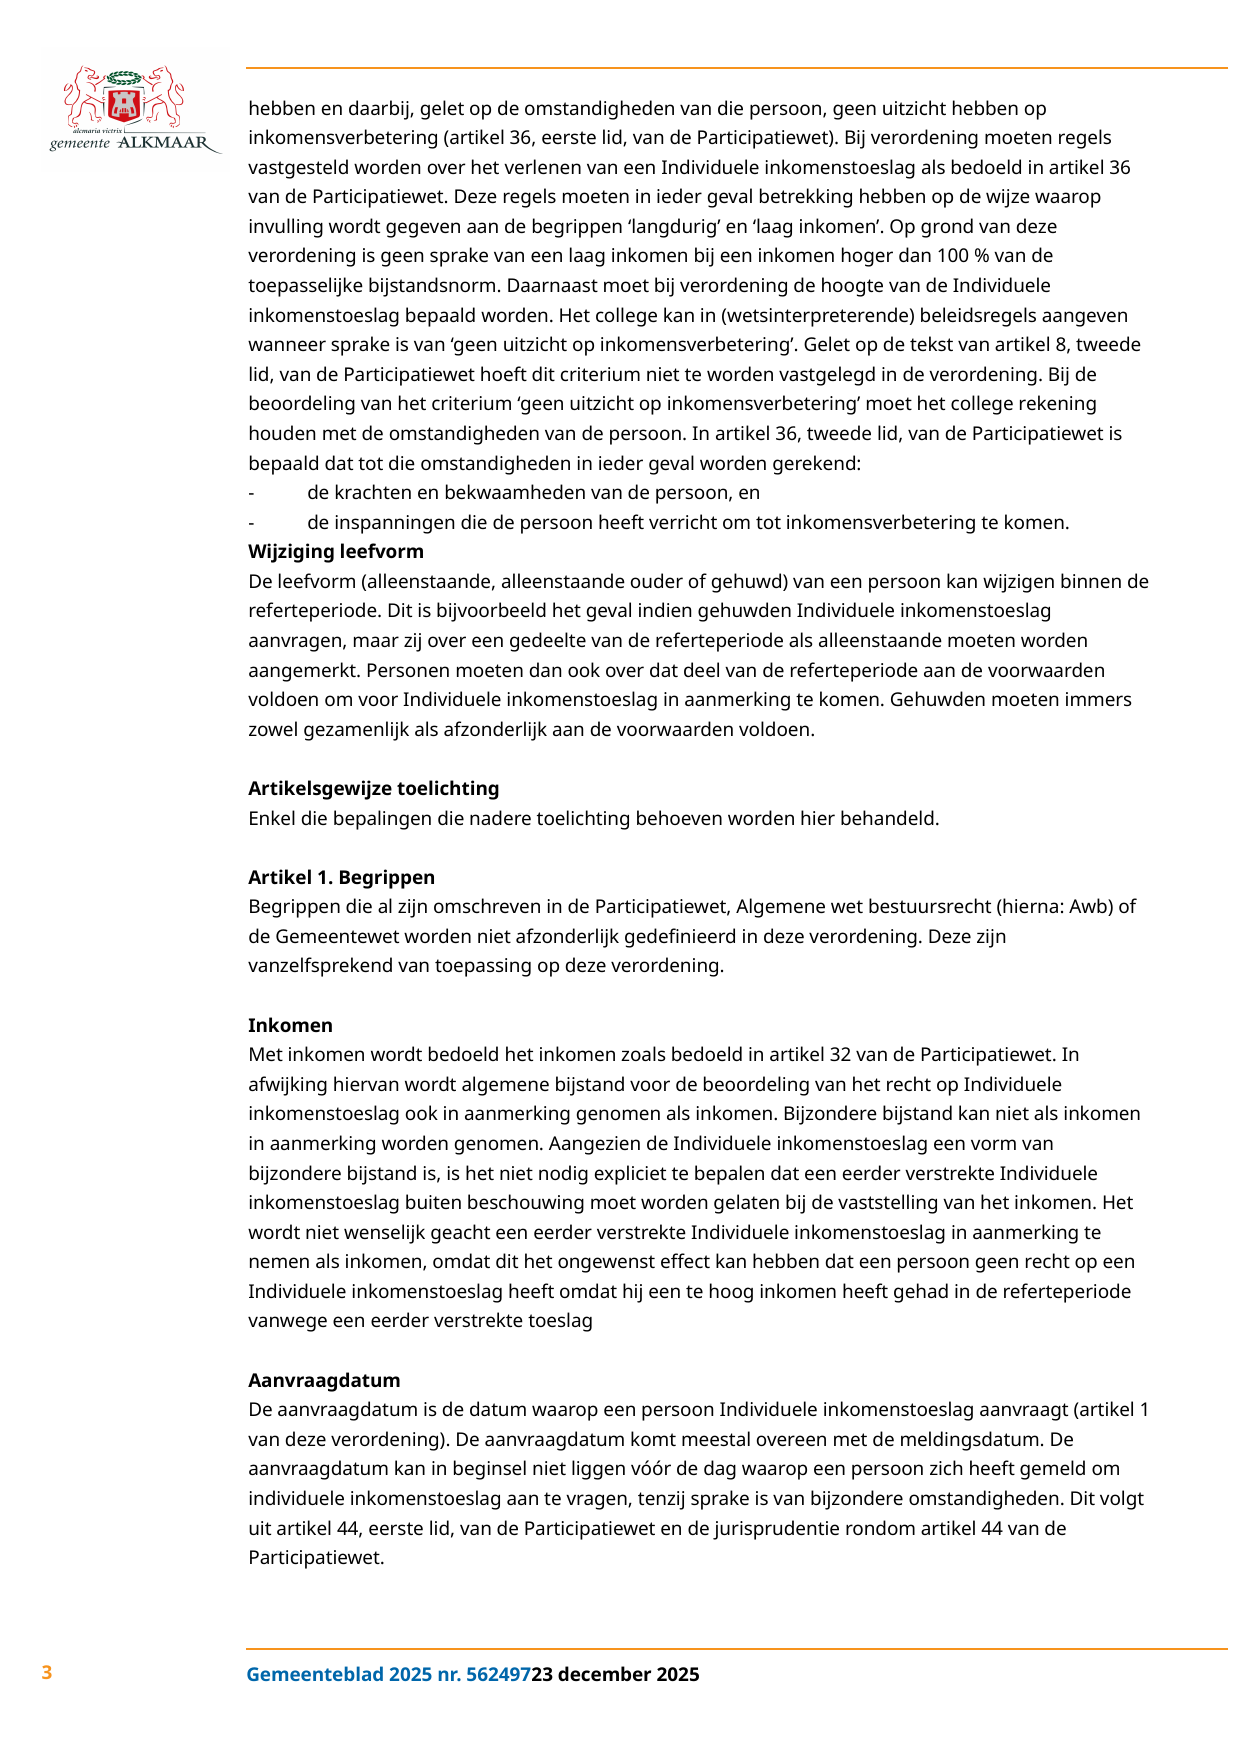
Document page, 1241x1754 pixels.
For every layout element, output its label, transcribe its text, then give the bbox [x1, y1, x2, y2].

text De leefvorm (alleenstaande, alleenstaande ouder of gehuwd) van een persoon kan wijzigen binnen de referteperiode. Dit is bijvoorbeeld het geval indien gehuwden Individuele inkomenstoeslag aanvragen, maar zij over een gedeelte van de referteperiode als alleenstaande moeten worden aangemerkt. Personen moeten dan ook over dat deel van de referteperiode aan de voorwaarden voldoen om voor Individuele inkomenstoeslag in aanmerking te komen. Gehuwden moeten immers zowel gezamenlijk als afzonderlijk aan de voorwaarden voldoen. [248, 568, 1152, 742]
list de krachten en bekwaamheden van de persoon, en [248, 479, 1152, 505]
text Met inkomen wordt bedoeld het inkomen zoals bedoeld in artikel 32 van de Participatiewet. In afwijking hiervan wordt algemene bijstand voor de beoordeling van het recht op Individuele inkomenstoeslag ook in aanmerking genomen als inkomen. Bijzondere bijstand kan niet als inkomen in aanmerking worden genomen. Aangezien de Individuele inkomenstoeslag een vorm van bijzondere bijstand is, is het niet nodig expliciet te bepalen dat een eerder verstrekte Individuele inkomenstoeslag buiten beschouwing moet worden gelaten bij de vaststelling van het inkomen. Het wordt niet wenselijk geacht een eerder verstrekte Individuele inkomenstoeslag in aanmerking te nemen als inkomen, omdat dit het ongewenst effect kan hebben dat een persoon geen recht op een Individuele inkomenstoeslag heeft omdat hij een te hoog inkomen heeft gehad in de referteperiode vanwege een eerder verstrekte toeslag [248, 1041, 1152, 1333]
text Enkel die bepalingen die nadere toelichting behoeven worden hier behandeld. [248, 805, 1152, 831]
text Inkomen [248, 1012, 1152, 1038]
text De aanvraagdatum is de datum waarop een persoon Individuele inkomenstoeslag aanvraagt (artikel 1 van deze verordening). De aanvraagdatum komt meestal overeen met de meldingsdatum. De aanvraagdatum kan in beginsel niet liggen vóór de dag waarop een persoon zich heeft gemeld om individuele inkomenstoeslag aan te vragen, tenzij sprake is van bijzondere omstandigheden. Dit volgt uit artikel 44, eerste lid, van de Participatiewet en de jurisprudentie rondom artikel 44 van de Participatiewet. [248, 1396, 1152, 1570]
text Artikelsgewijze toelichting [248, 775, 1152, 801]
text Artikel 1. Begrippen [248, 864, 1152, 890]
text Begrippen die al zijn omschreven in de Participatiewet, Algemene wet bestuursrecht (hierna: Awb) of de Gemeentewet worden niet afzonderlijk gedefinieerd in deze verordening. Deze zijn vanzelfsprekend van toepassing op deze verordening. [248, 893, 1152, 978]
text Aanvraagdatum [248, 1367, 1152, 1393]
list de inspanningen die de persoon heeft verricht om tot inkomensverbetering te komen. [248, 509, 1152, 535]
picture [41, 47, 231, 172]
text Wijziging leefvorm [248, 538, 1152, 564]
text hebben en daarbij, gelet op de omstandigheden van die persoon, geen uitzicht hebben op inkomensverbetering (artikel 36, eerste lid, van de Participatiewet). Bij verordening moeten regels vastgesteld worden over het verlenen van een Individuele inkomenstoeslag als bedoeld in artikel 36 van de Participatiewet. Deze regels moeten in ieder geval betrekking hebben op de wijze waarop invulling wordt gegeven aan de begrippen ‘langdurig’ en ‘laag inkomen’. Op grond van deze verordening is geen sprake van een laag inkomen bij een inkomen hoger dan 100 % van de toepasselijke bijstandsnorm. Daarnaast moet bij verordening de hoogte van de Individuele inkomenstoeslag bepaald worden. Het college kan in (wetsinterpreterende) beleidsregels aangeven wanneer sprake is van ‘geen uitzicht op inkomensverbetering’. Gelet op de tekst van artikel 8, tweede lid, van de Participatiewet hoeft dit criterium niet te worden vastgelegd in de verordening. Bij de beoordeling van het criterium ‘geen uitzicht op inkomensverbetering’ moet het college rekening houden met de omstandigheden van de persoon. In artikel 36, tweede lid, van de Participatiewet is bepaald dat tot die omstandigheden in ieder geval worden gerekend: [248, 95, 1152, 476]
